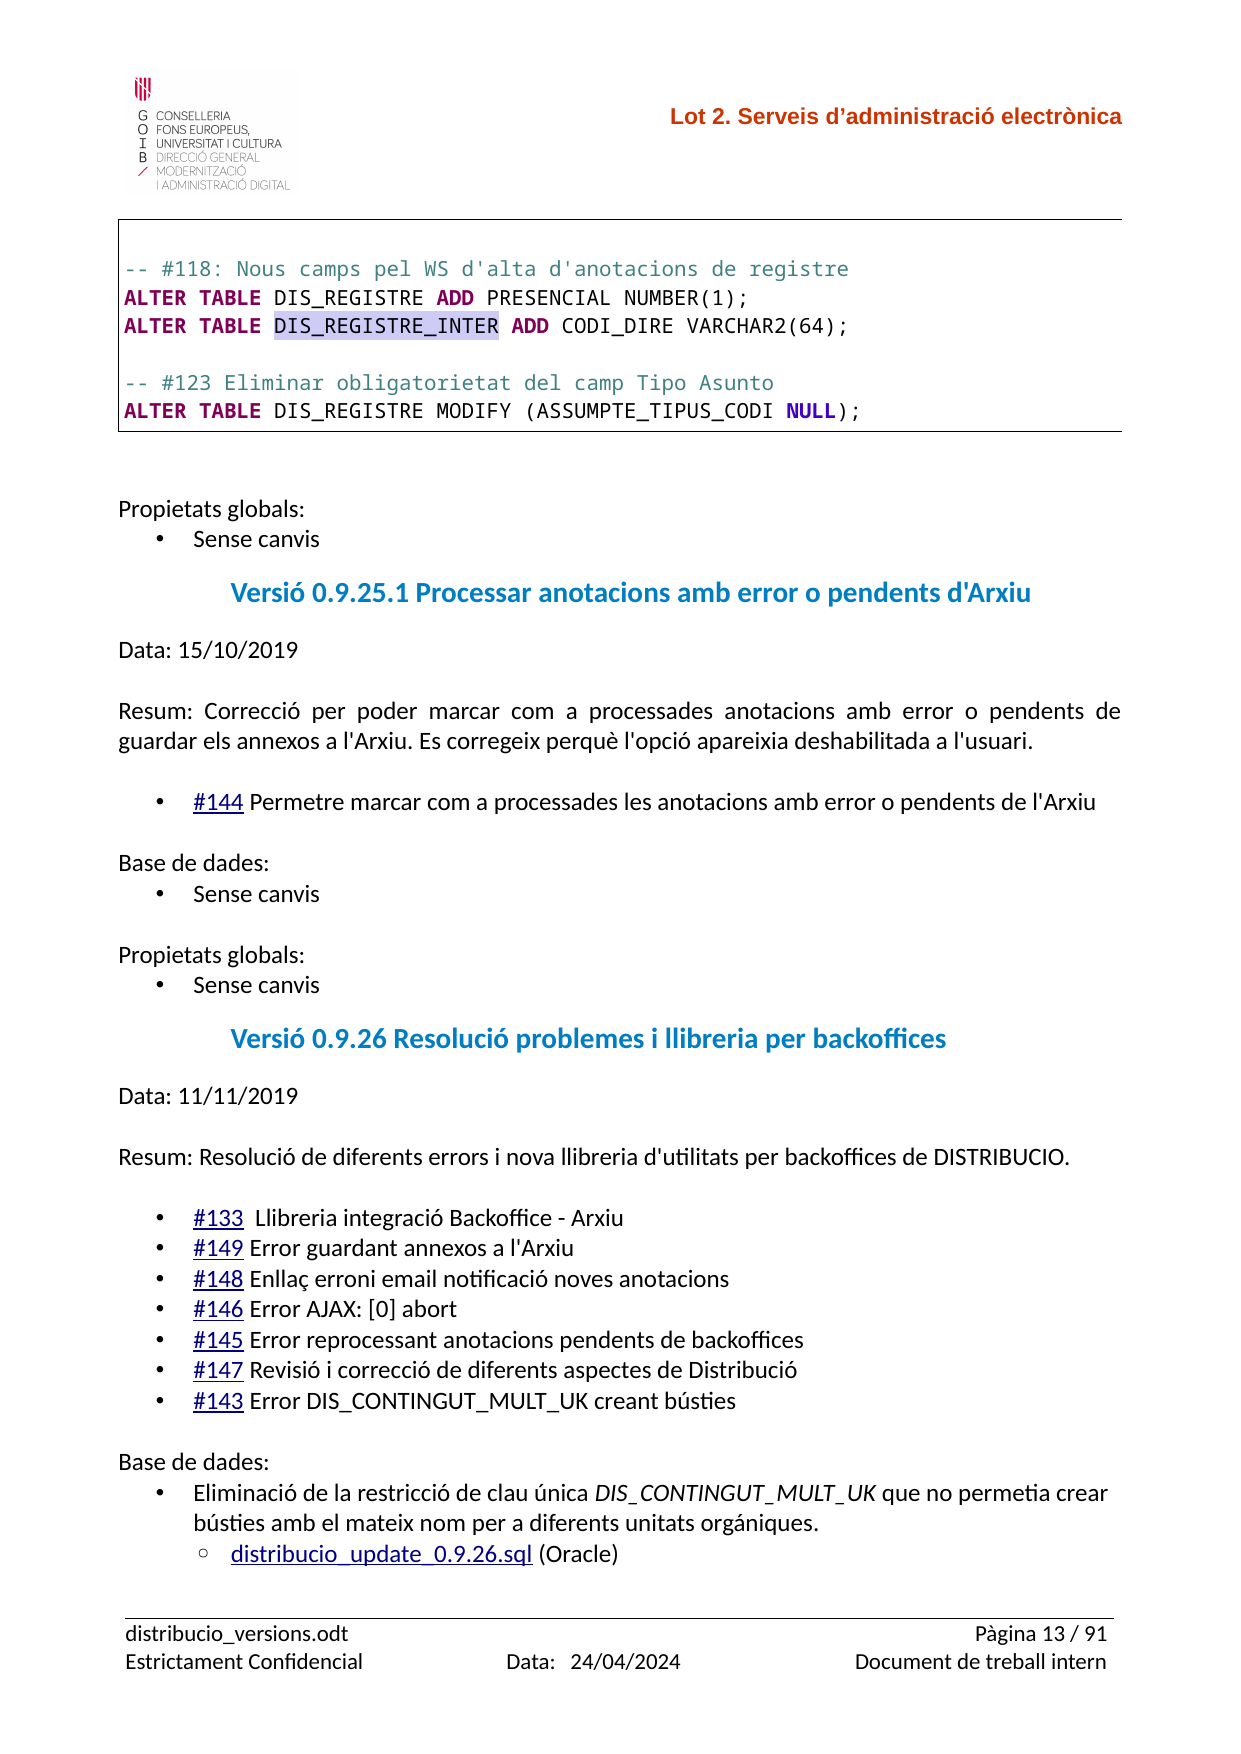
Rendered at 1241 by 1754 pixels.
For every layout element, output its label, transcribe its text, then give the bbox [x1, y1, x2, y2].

list #145 Error reprocessant anotacions pendents de backoffices [156, 1324, 1122, 1354]
list #149 Error guardant annexos a l'Arxiu [156, 1232, 1122, 1263]
list distribucio_update_0.9.26.sql (Oracle) [193, 1538, 1122, 1568]
list #143 Error DIS_CONTINGUT_MULT_UK creant bústies [156, 1385, 1122, 1416]
list Eliminació de la restricció de clau única DIS_CONTINGUT_MULT_UK que no permetia crear bústies amb el mateix nom per a diferents unitats orgániques. [156, 1477, 1122, 1538]
text Base de dades: [118, 1446, 1122, 1477]
list Sense canvis [156, 969, 1122, 1000]
text Resum: Correcció per poder marcar com a processades anotacions amb error o pendents de guardar els annexos a l'Arxiu. Es corregeix perquè l'opció apareixia deshabilitada a l'usuari. [118, 695, 1122, 756]
text Data: 15/10/2019 [118, 634, 1122, 664]
text Base de dades: [118, 847, 1122, 878]
text Data: 11/11/2019 [118, 1080, 1122, 1110]
text Propietats globals: [118, 939, 1122, 969]
list Sense canvis [156, 878, 1122, 908]
text Resum: Resolució de diferents errors i nova llibreria d'utilitats per backoffices de DISTRIBUCIO. [118, 1141, 1122, 1171]
list #147 Revisió i correcció de diferents aspectes de Distribució [156, 1354, 1122, 1385]
subtitle Versió 0.9.25.1 Processar anotacions amb error o pendents d'Arxiu [153, 574, 1122, 610]
list Sense canvis [156, 523, 1122, 554]
picture [126, 70, 299, 197]
list #146 Error AJAX: [0] abort [156, 1293, 1122, 1324]
subtitle Versió 0.9.26 Resolució problemes i llibreria per backoffices [153, 1021, 1122, 1056]
text Propietats globals: [118, 493, 1122, 523]
list #144 Permetre marcar com a processades les anotacions amb error o pendents de l'Arxiu [156, 786, 1122, 817]
table_header -- #118: Nous camps pel WS d'alta d'anotacions de registre ALTER TABLE DIS_REGISTRE ADD PRESENCIAL NUMBER(1); ALTER TABLE DIS_REGISTRE_INTER ADD CODI_DIRE VARCHAR2(64); -- #123 Eliminar obligatorietat del camp Tipo Asunto ALTER TABLE DIS_REGISTRE MODIFY (ASSUMPTE_TIPUS_CODI NULL); [119, 220, 1122, 431]
list #148 Enllaç erroni email notificació noves anotacions [156, 1263, 1122, 1293]
list #133 Llibreria integració Backoffice - Arxiu [156, 1202, 1122, 1232]
